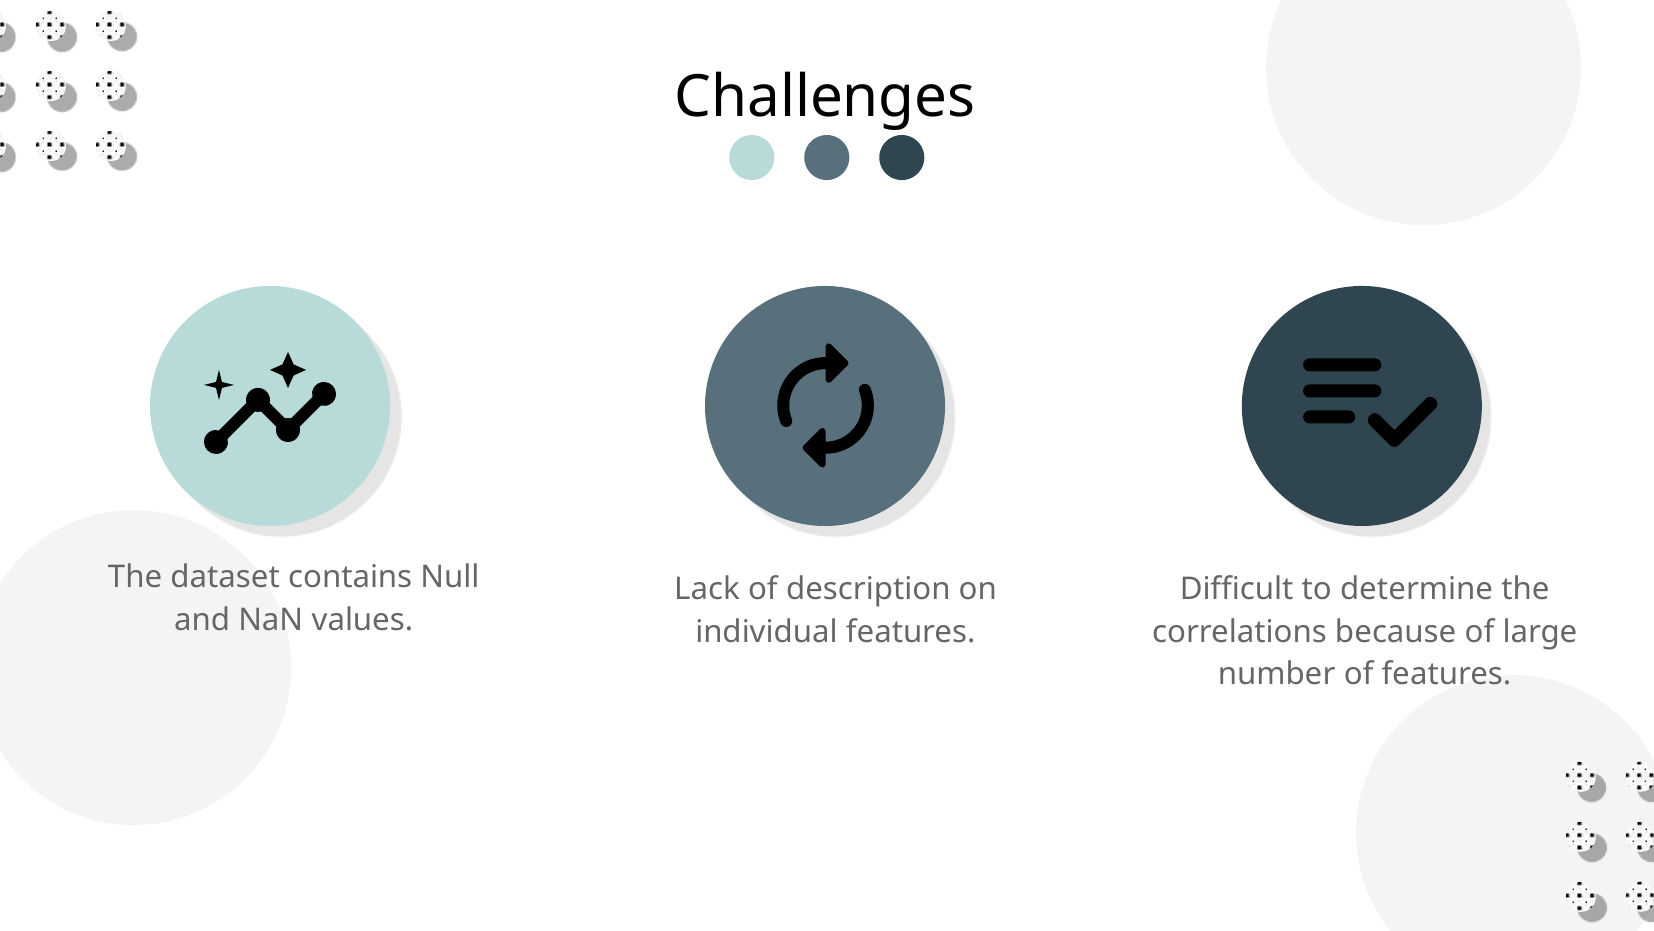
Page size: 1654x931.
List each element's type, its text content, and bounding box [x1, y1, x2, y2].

text_box [150, 285, 391, 527]
picture [195, 330, 346, 481]
picture [1286, 315, 1450, 479]
text_box [705, 285, 946, 527]
text_box [804, 135, 850, 181]
picture [750, 329, 902, 481]
picture [95, 10, 126, 41]
text_box [879, 135, 925, 181]
picture [0, 133, 7, 159]
picture [95, 70, 126, 101]
text_box Difficult to determine the correlations because of large number of features. [1136, 558, 1594, 718]
text_box [1241, 285, 1482, 527]
picture [95, 130, 127, 162]
picture [0, 74, 6, 99]
text_box Lack of description on individual features. [600, 558, 1072, 684]
picture [1625, 761, 1654, 792]
picture [1565, 881, 1596, 912]
picture [1565, 821, 1596, 852]
picture [35, 11, 66, 42]
picture [35, 130, 67, 162]
text_box [729, 135, 775, 181]
picture [35, 70, 66, 102]
picture [1565, 761, 1596, 792]
picture [0, 14, 6, 39]
text_box Challenges [420, 46, 1231, 144]
picture [1625, 881, 1654, 912]
picture [1625, 821, 1654, 852]
text_box The dataset contains Null and NaN values. [62, 546, 526, 672]
